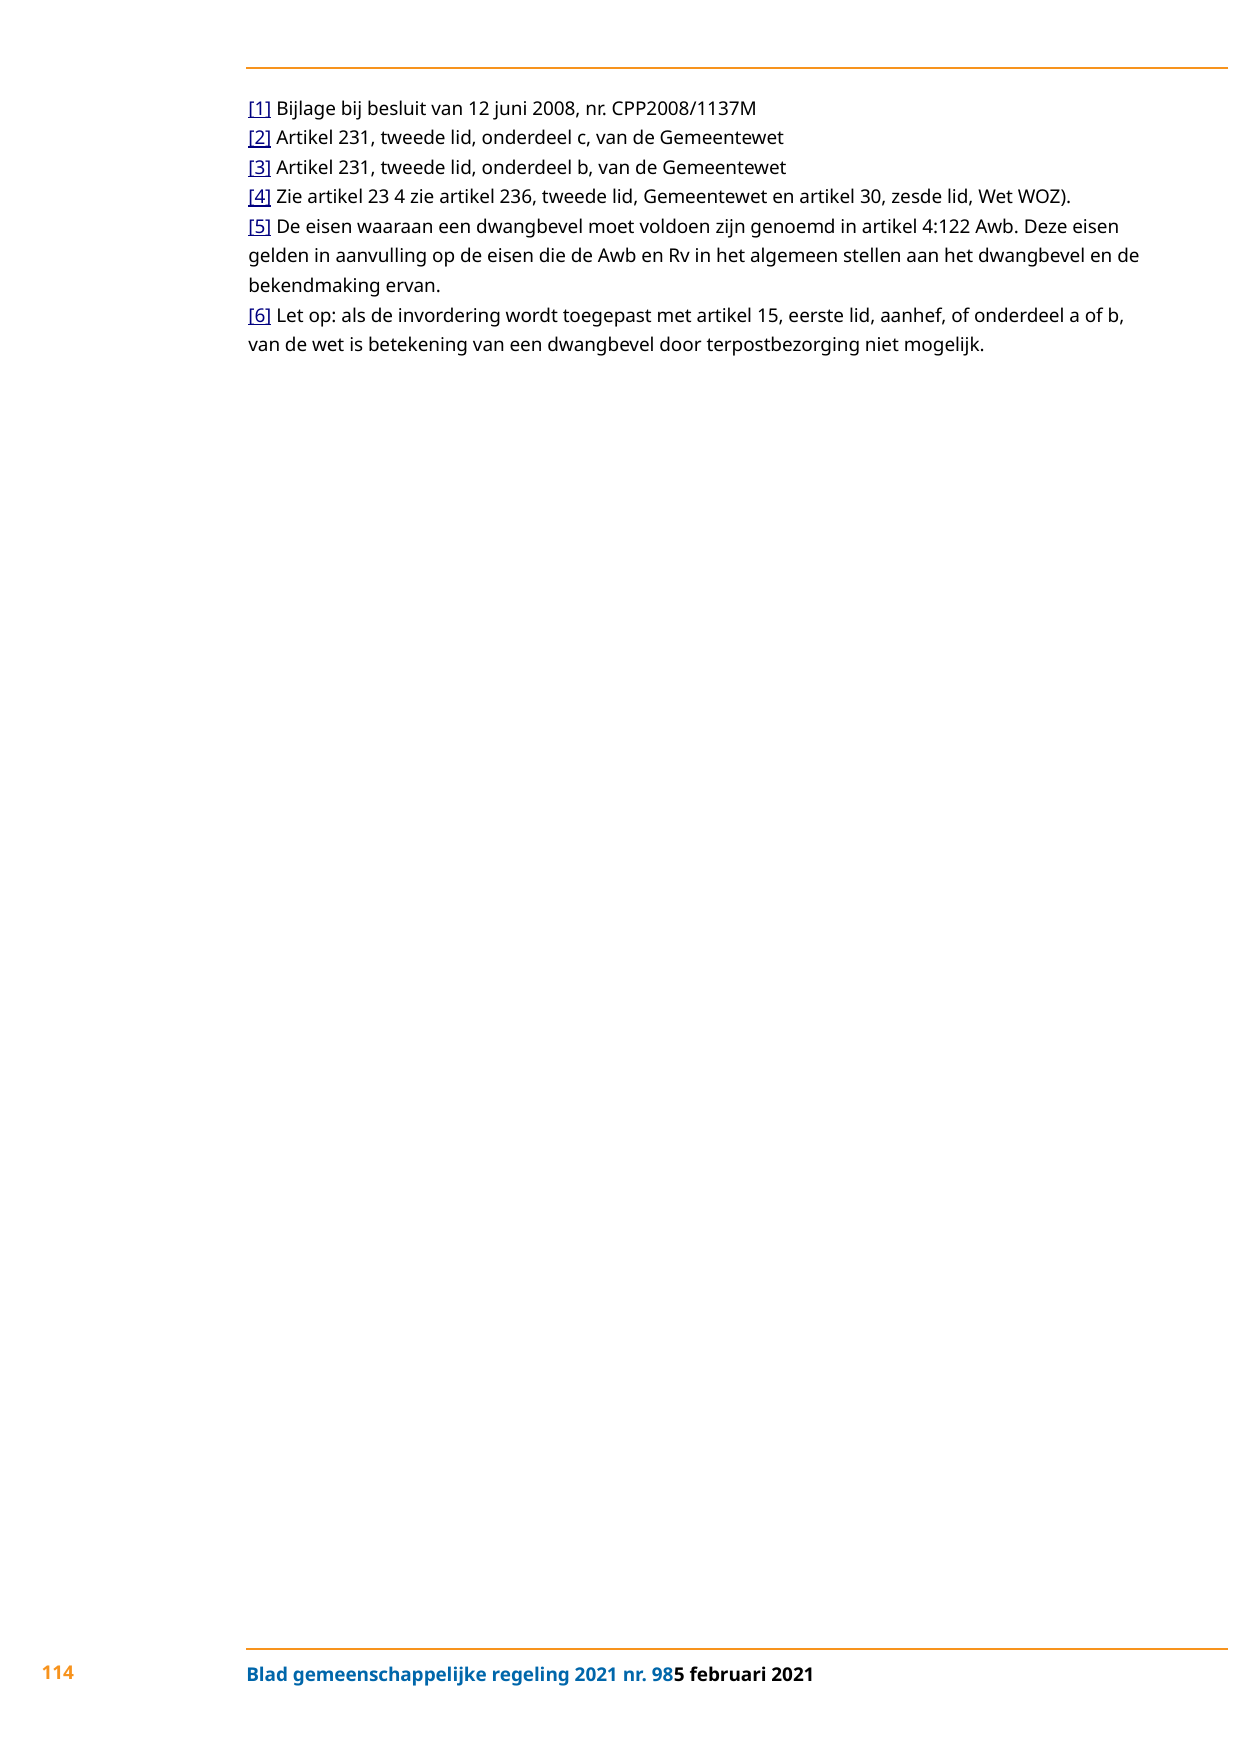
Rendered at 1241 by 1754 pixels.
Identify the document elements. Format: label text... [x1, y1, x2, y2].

text [4] Zie artikel 23 4 zie artikel 236, tweede lid, Gemeentewet en artikel 30, zesde lid, Wet WOZ). [248, 183, 1152, 209]
text [3] Artikel 231, tweede lid, onderdeel b, van de Gemeentewet [248, 154, 1152, 180]
picture [41, 47, 231, 172]
text [5] De eisen waaraan een dwangbevel moet voldoen zijn genoemd in artikel 4:122 Awb. Deze eisen gelden in aanvulling op de eisen die de Awb en Rv in het algemeen stellen aan het dwangbevel en de bekendmaking ervan. [248, 213, 1152, 298]
text [2] Artikel 231, tweede lid, onderdeel c, van de Gemeentewet [248, 124, 1152, 150]
text [6] Let op: als de invordering wordt toegepast met artikel 15, eerste lid, aanhef, of onderdeel a of b, van de wet is betekening van een dwangbevel door terpostbezorging niet mogelijk. [248, 302, 1152, 357]
text [1] Bijlage bij besluit van 12 juni 2008, nr. CPP2008/1137M [248, 95, 1152, 121]
